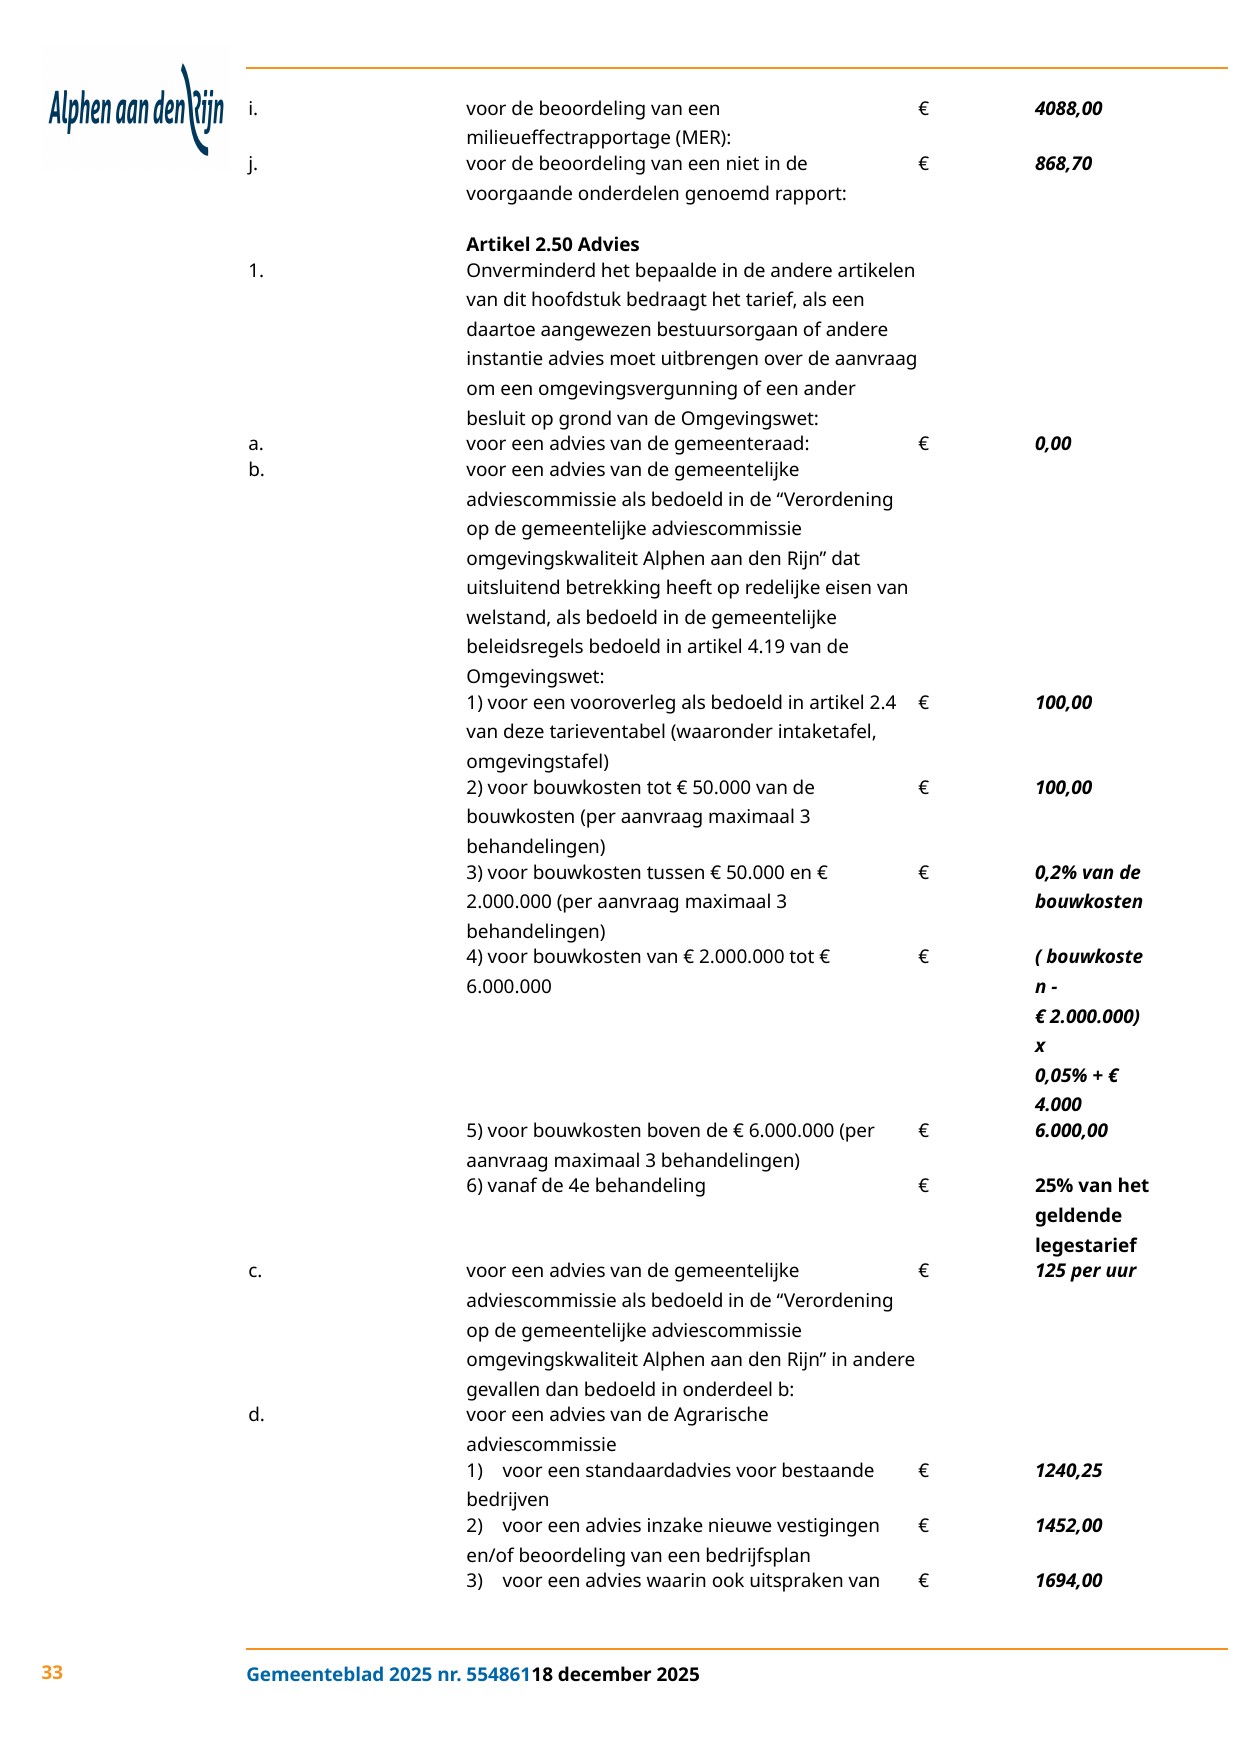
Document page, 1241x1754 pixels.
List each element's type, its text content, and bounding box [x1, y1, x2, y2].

table_cell ( bouwkosten - € 2.000.000) x 0,05% + € 4.000 [1035, 944, 1152, 1117]
picture [41, 47, 231, 172]
table_cell [248, 1512, 466, 1568]
table_cell 25% van het geldende legestarief [1035, 1173, 1152, 1258]
table_cell b. [248, 456, 466, 689]
table_cell 1) voor een standaardadvies voor bestaande bedrijven [466, 1457, 918, 1512]
table_cell j. [248, 150, 466, 205]
table_cell 0,2% van de bouwkosten [1035, 859, 1152, 944]
table_cell 6.000,00 [1035, 1118, 1152, 1173]
table_cell € [918, 1258, 1035, 1402]
table_cell € [918, 431, 1035, 456]
table_cell [248, 1173, 466, 1258]
table_cell 868,70 [1035, 150, 1152, 205]
table_cell € [918, 1457, 1035, 1512]
table_cell [248, 205, 466, 231]
table_cell € [918, 95, 1035, 150]
table_cell [918, 205, 1035, 231]
table_cell [466, 205, 918, 231]
table_cell [918, 456, 1035, 689]
table_cell [918, 231, 1035, 257]
table_cell 100,00 [1035, 689, 1152, 774]
table_cell voor de beoordeling van een milieueffectrapportage (MER): [466, 95, 918, 150]
table_cell [248, 944, 466, 1117]
table_cell [1035, 1402, 1152, 1457]
table_cell [248, 1118, 466, 1173]
table_cell Artikel 2.50 Advies [466, 231, 918, 257]
table_cell 5) voor bouwkosten boven de € 6.000.000 (per aanvraag maximaal 3 behandelingen) [466, 1118, 918, 1173]
table_cell 6) vanaf de 4e behandeling [466, 1173, 918, 1258]
table_cell [1035, 257, 1152, 431]
table_cell [1035, 205, 1152, 231]
table_cell voor een advies van de gemeentelijke adviescommissie als bedoeld in de “Verordening op de gemeentelijke adviescommissie omgevingskwaliteit Alphen aan den Rijn” in andere gevallen dan bedoeld in onderdeel b: [466, 1258, 918, 1402]
table_cell 2) voor een advies inzake nieuwe vestigingen en/of beoordeling van een bedrijfsplan [466, 1512, 918, 1568]
table_cell Onverminderd het bepaalde in de andere artikelen van dit hoofdstuk bedraagt het tarief, als een daartoe aangewezen bestuursorgaan of andere instantie advies moet uitbrengen over de aanvraag om een omgevingsvergunning of een ander besluit op grond van de Omgevingswet: [466, 257, 918, 431]
table_cell 2) voor bouwkosten tot € 50.000 van de bouwkosten (per aanvraag maximaal 3 behandelingen) [466, 774, 918, 859]
table_cell € [918, 859, 1035, 944]
table_cell voor een advies van de gemeenteraad: [466, 431, 918, 456]
table_cell c. [248, 1258, 466, 1402]
table_cell [248, 689, 466, 774]
table_cell 3) voor een advies waarin ook uitspraken van [466, 1568, 918, 1593]
table_cell 1694,00 [1035, 1568, 1152, 1593]
table_cell voor een advies van de gemeentelijke adviescommissie als bedoeld in de “Verordening op de gemeentelijke adviescommissie omgevingskwaliteit Alphen aan den Rijn” dat uitsluitend betrekking heeft op redelijke eisen van welstand, als bedoeld in de gemeentelijke beleidsregels bedoeld in artikel 4.19 van de Omgevingswet: [466, 456, 918, 689]
table_cell 125 per uur [1035, 1258, 1152, 1402]
table_cell [248, 1568, 466, 1593]
table_cell voor een advies van de Agrarische adviescommissie [466, 1402, 918, 1457]
table_cell 4088,00 [1035, 95, 1152, 150]
table_cell € [918, 1118, 1035, 1173]
table_cell € [918, 1173, 1035, 1258]
table_cell 3) voor bouwkosten tussen € 50.000 en € 2.000.000 (per aanvraag maximaal 3 behandelingen) [466, 859, 918, 944]
table_cell 1240,25 [1035, 1457, 1152, 1512]
table_cell € [918, 150, 1035, 205]
table_cell 1. [248, 257, 466, 431]
table_cell € [918, 774, 1035, 859]
table_cell [248, 231, 466, 257]
table_cell € [918, 1568, 1035, 1593]
table_cell [918, 1402, 1035, 1457]
table_cell i. [248, 95, 466, 150]
table_cell 0,00 [1035, 431, 1152, 456]
table_cell voor de beoordeling van een niet in de voorgaande onderdelen genoemd rapport: [466, 150, 918, 205]
table_cell [918, 257, 1035, 431]
table_cell d. [248, 1402, 466, 1457]
table_cell [1035, 231, 1152, 257]
table_cell [248, 774, 466, 859]
table_cell [248, 859, 466, 944]
table_cell 1) voor een vooroverleg als bedoeld in artikel 2.4 van deze tarieventabel (waaronder intaketafel, omgevingstafel) [466, 689, 918, 774]
table_cell a. [248, 431, 466, 456]
table_cell 4) voor bouwkosten van € 2.000.000 tot € 6.000.000 [466, 944, 918, 1117]
table_cell 100,00 [1035, 774, 1152, 859]
table_cell 1452,00 [1035, 1512, 1152, 1568]
table_cell € [918, 689, 1035, 774]
table_cell [1035, 456, 1152, 689]
table_cell € [918, 944, 1035, 1117]
table_cell [248, 1457, 466, 1512]
table_cell € [918, 1512, 1035, 1568]
